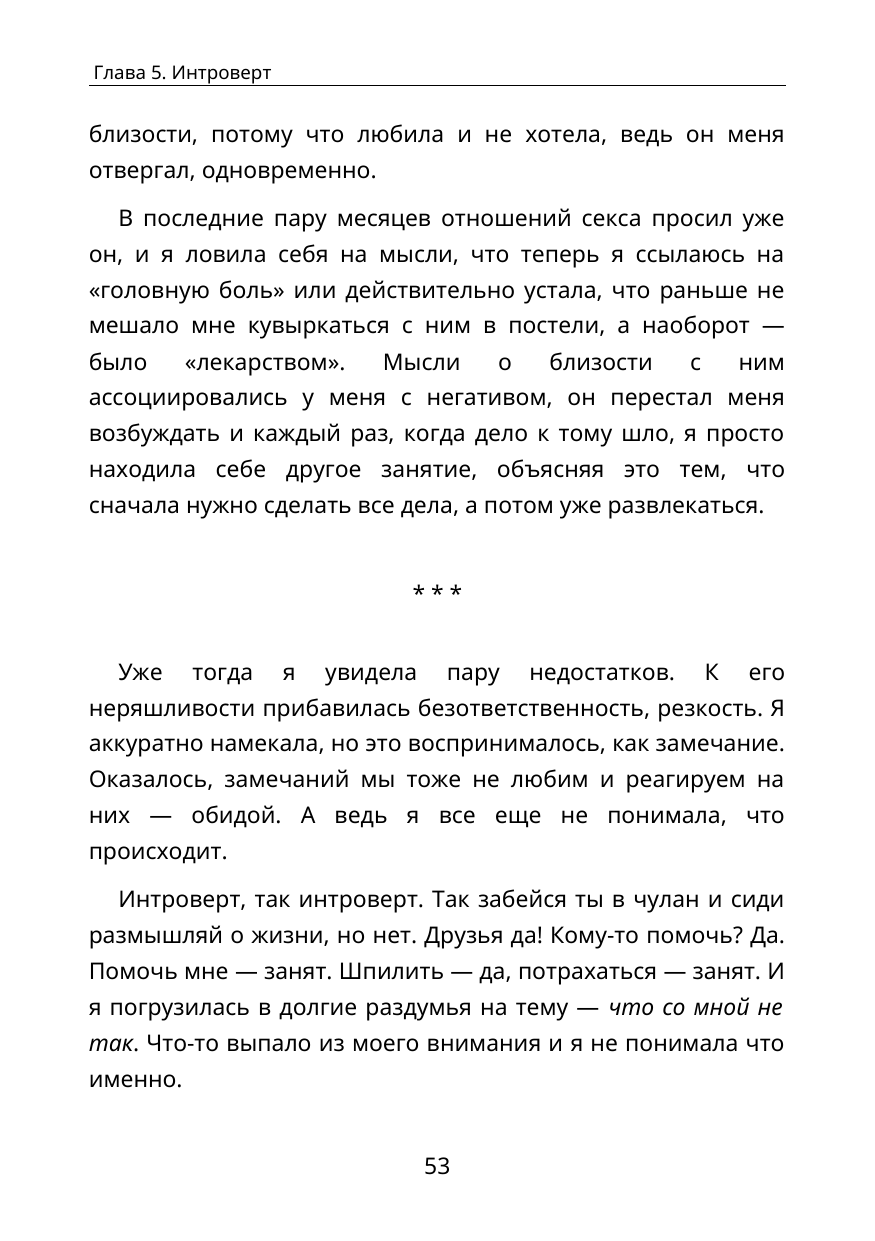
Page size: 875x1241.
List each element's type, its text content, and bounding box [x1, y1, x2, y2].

text Уже тогда я увидела пару недостатков. К его неряшливости прибавилась безответственность, резкость. Я аккуратно намекала, но это воспринималось, как замечание. Оказалось, замечаний мы тоже не любим и реагируем на них — обидой. А ведь я все еще не понимала, что происходит. [88, 656, 786, 866]
text Интроверт, так интроверт. Так забейся ты в чулан и сиди размышляй о жизни, но нет. Друзья да! Кому-то помочь? Да. Помочь мне — занят. Шпилить — да, потрахаться — занят. И я погрузилась в долгие раздумья на тему — что со мной не так. Что-то выпало из моего внимания и я не понимала что именно. [88, 883, 786, 1094]
text В последние пару месяцев отношений секса просил уже он, и я ловила себя на мысли, что теперь я ссылаюсь на «головную боль» или действительно устала, что раньше не мешало мне кувыркаться с ним в постели, а наоборот — было «лекарством». Мысли о близости с ним ассоциировались у меня с негативом, он перестал меня возбуждать и каждый раз, когда дело к тому шло, я просто находила себе другое занятие, объясняя это тем, что сначала нужно сделать все дела, а потом уже развлекаться. [88, 202, 786, 520]
text близости, потому что любила и не хотела, ведь он меня отвергал, одновременно. [88, 118, 786, 185]
subtitle * * * [88, 578, 786, 609]
